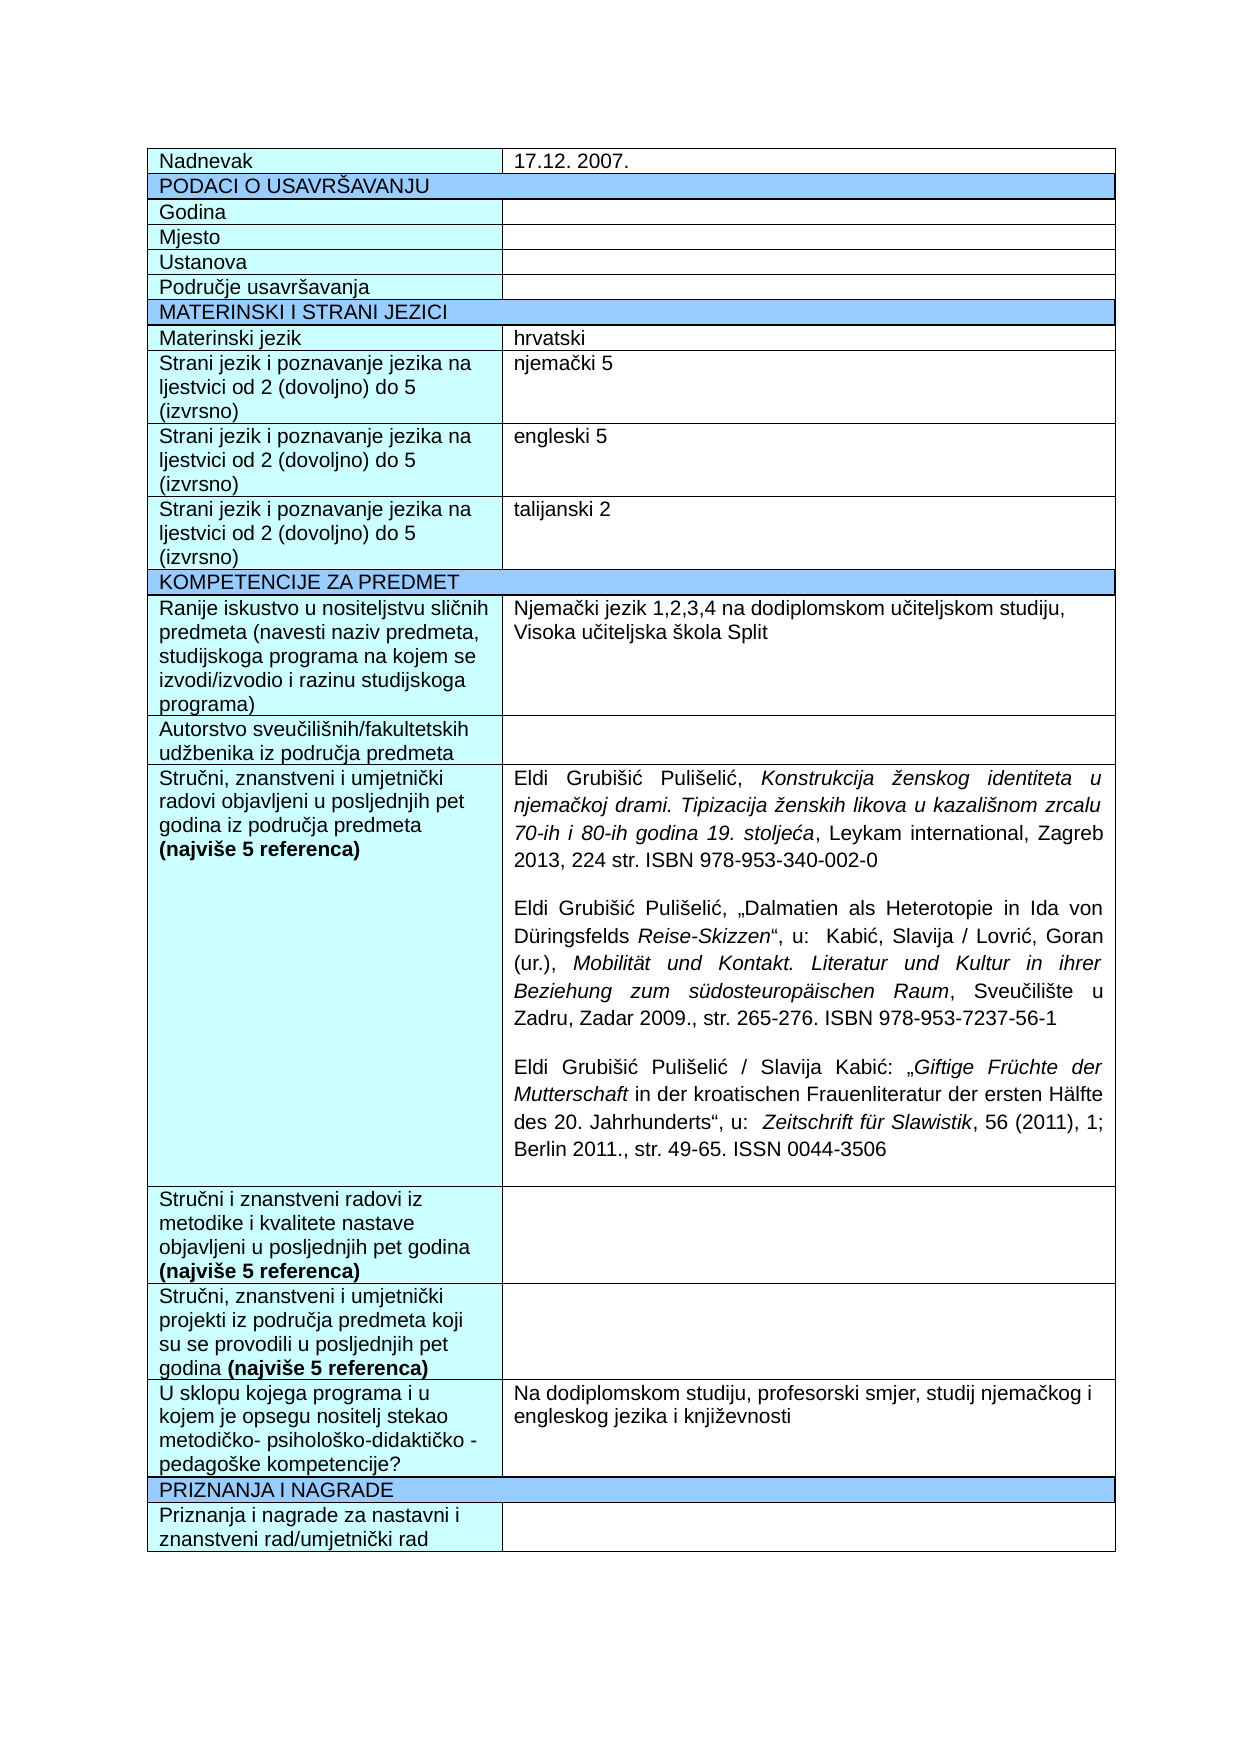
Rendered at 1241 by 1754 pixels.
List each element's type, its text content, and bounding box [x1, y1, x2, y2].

table_cell Strani jezik i poznavanje jezika na ljestvici od 2 (dovoljno) do 5 (izvrsno) [148, 351, 502, 423]
table_cell PODACI O USAVRŠAVANJU [148, 174, 1114, 198]
table_cell Mjesto [148, 225, 502, 249]
table_cell Materinski jezik [148, 326, 502, 350]
table_cell U sklopu kojega programa i u kojem je opsegu nositelj stekao metodičko- psihološko-didaktičko -pedagoške kompetencije? [148, 1380, 502, 1476]
table_cell Na dodiplomskom studiju, profesorski smjer, studij njemačkog i engleskog jezika i književnosti [503, 1380, 1115, 1476]
table_cell Godina [148, 200, 502, 224]
table_cell [503, 1503, 1115, 1551]
table_cell Područje usavršavanja [148, 275, 502, 299]
table_cell [503, 200, 1115, 224]
table_cell Strani jezik i poznavanje jezika na ljestvici od 2 (dovoljno) do 5 (izvrsno) [148, 424, 502, 496]
table_cell KOMPETENCIJE ZA PREDMET [148, 570, 1114, 594]
table_cell Nadnevak [148, 149, 502, 173]
table_cell Strani jezik i poznavanje jezika na ljestvici od 2 (dovoljno) do 5 (izvrsno) [148, 497, 502, 568]
table_cell [503, 1187, 1115, 1282]
table_cell 17.12. 2007. [503, 149, 1115, 173]
table_cell Autorstvo sveučilišnih/fakultetskih udžbenika iz područja predmeta [148, 716, 502, 764]
table_cell hrvatski [503, 326, 1115, 350]
table_cell Ranije iskustvo u nositeljstvu sličnih predmeta (navesti naziv predmeta, studijskoga programa na kojem se izvodi/izvodio i razinu studijskoga programa) [148, 596, 502, 715]
table_cell [503, 225, 1115, 249]
table_cell [503, 716, 1115, 764]
table_cell PRIZNANJA I NAGRADE [148, 1478, 1114, 1502]
table_cell Stručni, znanstveni i umjetnički radovi objavljeni u posljednjih pet godina iz područja predmeta (najviše 5 referenca) [148, 765, 502, 1186]
table_cell Ustanova [148, 250, 502, 274]
table_cell [503, 250, 1115, 274]
table_cell engleski 5 [503, 424, 1115, 496]
table_cell MATERINSKI I STRANI JEZICI [148, 300, 1114, 324]
table_cell njemački 5 [503, 351, 1115, 423]
table_cell Priznanja i nagrade za nastavni i znanstveni rad/umjetnički rad [148, 1503, 502, 1551]
table_cell talijanski 2 [503, 497, 1115, 568]
table_cell Stručni i znanstveni radovi iz metodike i kvalitete nastave objavljeni u posljednjih pet godina (najviše 5 referenca) [148, 1187, 502, 1282]
table_cell Njemački jezik 1,2,3,4 na dodiplomskom učiteljskom studiju, Visoka učiteljska škola Split [503, 596, 1115, 715]
table_cell [503, 1284, 1115, 1379]
table_cell [503, 275, 1115, 299]
table_cell Stručni, znanstveni i umjetnički projekti iz područja predmeta koji su se provodili u posljednjih pet godina (najviše 5 referenca) [148, 1284, 502, 1379]
table_cell Eldi Grubišić Pulišelić, Konstrukcija ženskog identiteta u njemačkoj drami. Tipizacija ženskih likova u kazališnom zrcalu 70-ih i 80-ih godina 19. stoljeća, Leykam international, Zagreb 2013, 224 str. ISBN 978-953-340-002-0 Eldi Grubišić Pulišelić, „Dalmatien als Heterotopie in Ida von Düringsfelds Reise-Skizzen“, u: Kabić, Slavija / Lovrić, Goran (ur.), Mobilität und Kontakt. Literatur und Kultur in ihrer Beziehung zum südosteuropäischen Raum, Sveučilište u Zadru, Zadar 2009., str. 265-276. ISBN 978-953-7237-56-1 Eldi Grubišić Pulišelić / Slavija Kabić: „Giftige Früchte der Mutterschaft in der kroatischen Frauenliteratur der ersten Hälfte des 20. Jahrhunderts“, u: Zeitschrift für Slawistik, 56 (2011), 1; Berlin 2011., str. 49-65. ISSN 0044-3506 [503, 765, 1115, 1186]
